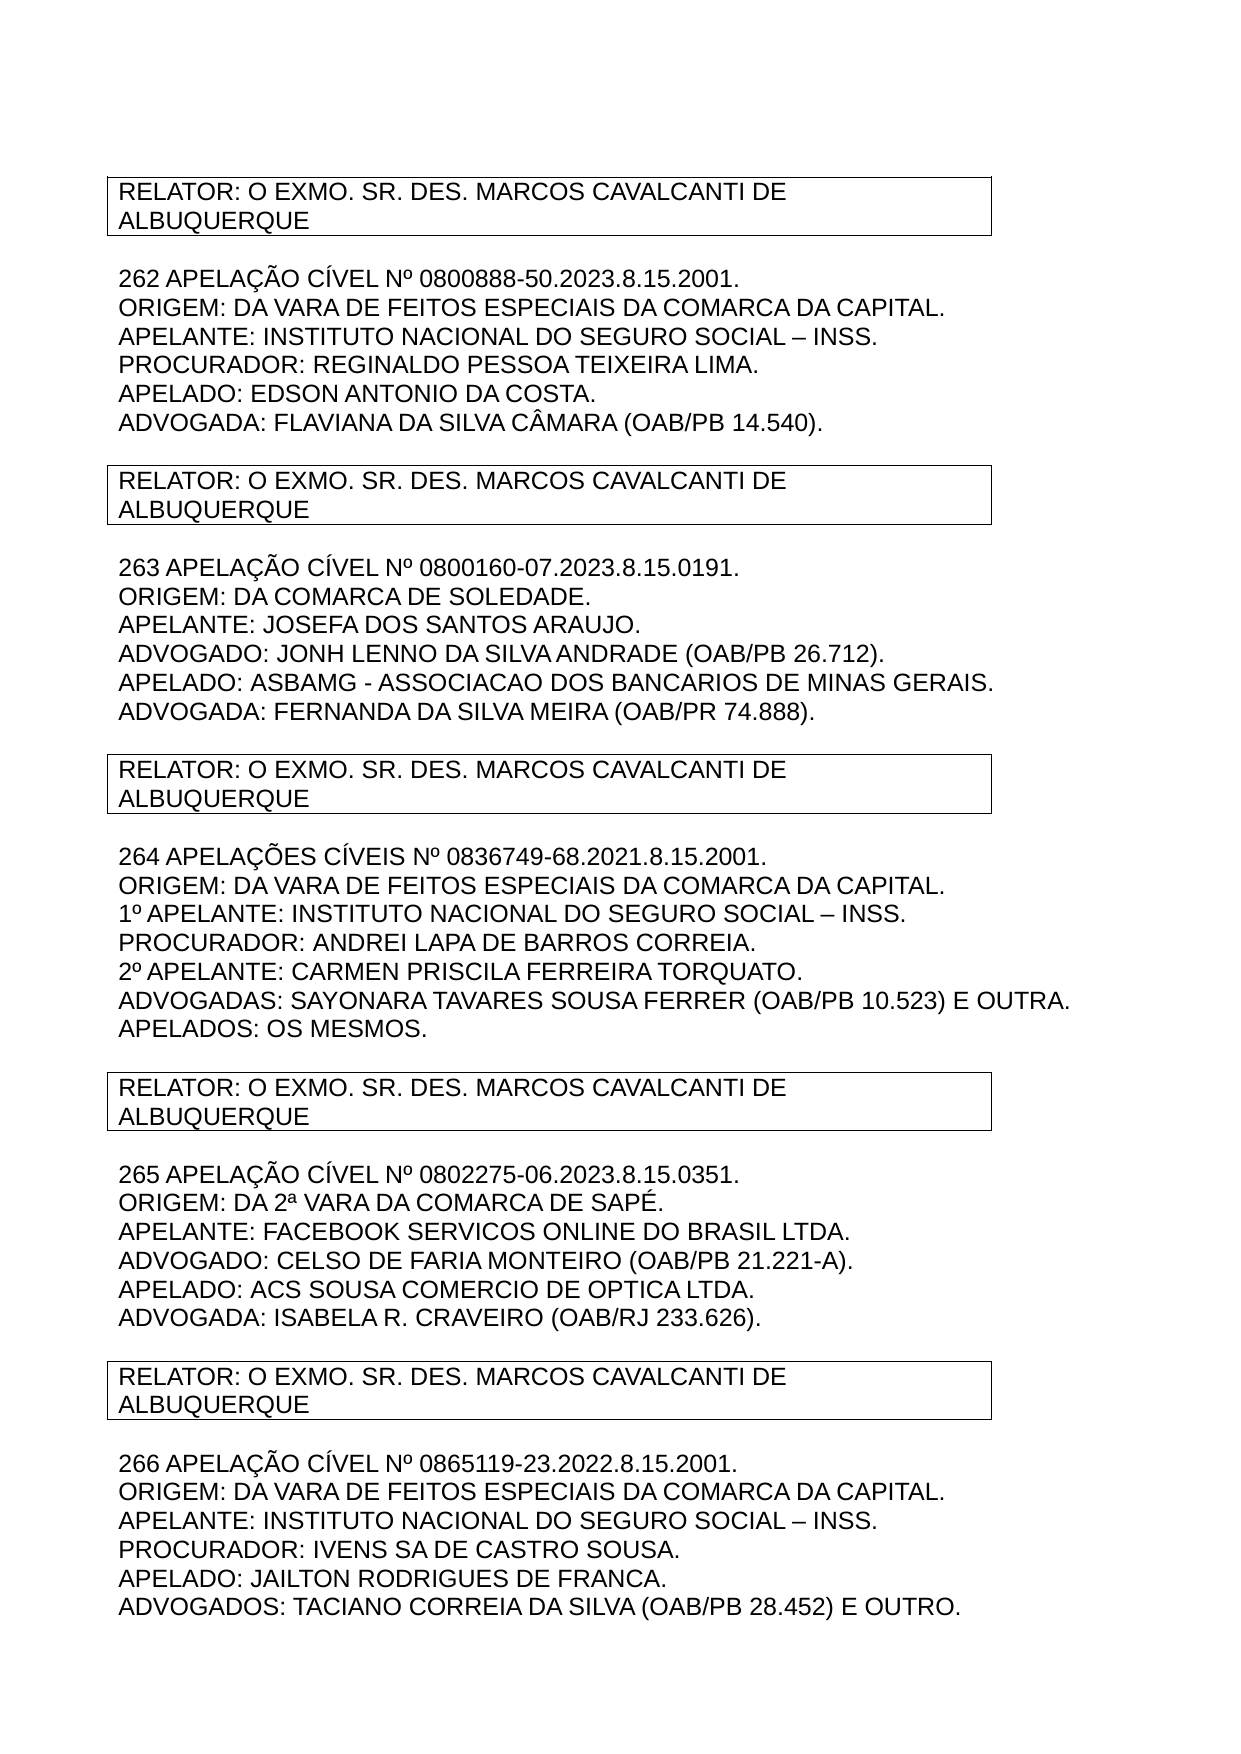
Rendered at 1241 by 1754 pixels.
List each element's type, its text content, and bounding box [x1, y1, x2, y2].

table_header RELATOR: O EXMO. SR. DES. MARCOS CAVALCANTI DE ALBUQUERQUE [108, 755, 991, 812]
text APELADOS: OS MESMOS. [118, 1014, 1122, 1043]
text APELANTE: JOSEFA DOS SANTOS ARAUJO. [118, 611, 1122, 639]
text APELADO: JAILTON RODRIGUES DE FRANCA. [118, 1564, 1122, 1592]
text ADVOGADO: JONH LENNO DA SILVA ANDRADE (OAB/PB 26.712). [118, 639, 1122, 668]
text ADVOGADAS: SAYONARA TAVARES SOUSA FERRER (OAB/PB 10.523) E OUTRA. [118, 986, 1122, 1014]
text APELANTE: FACEBOOK SERVICOS ONLINE DO BRASIL LTDA. [118, 1217, 1122, 1246]
text ORIGEM: DA COMARCA DE SOLEDADE. [118, 582, 1122, 611]
text ADVOGADA: ISABELA R. CRAVEIRO (OAB/RJ 233.626). [118, 1303, 1122, 1332]
text ADVOGADA: FERNANDA DA SILVA MEIRA (OAB/PR 74.888). [118, 697, 1122, 726]
table_header RELATOR: O EXMO. SR. DES. MARCOS CAVALCANTI DE ALBUQUERQUE [108, 1073, 991, 1130]
text ORIGEM: DA VARA DE FEITOS ESPECIAIS DA COMARCA DA CAPITAL. [118, 293, 1122, 322]
text ORIGEM: DA VARA DE FEITOS ESPECIAIS DA COMARCA DA CAPITAL. [118, 871, 1122, 899]
text 1º APELANTE: INSTITUTO NACIONAL DO SEGURO SOCIAL – INSS. [118, 899, 1122, 928]
text PROCURADOR: ANDREI LAPA DE BARROS CORREIA. [118, 928, 1122, 957]
table_header RELATOR: O EXMO. SR. DES. MARCOS CAVALCANTI DE ALBUQUERQUE [108, 466, 991, 523]
text ADVOGADA: FLAVIANA DA SILVA CÂMARA (OAB/PB 14.540). [118, 408, 1122, 437]
table_header RELATOR: O EXMO. SR. DES. MARCOS CAVALCANTI DE ALBUQUERQUE [108, 1362, 991, 1419]
text PROCURADOR: REGINALDO PESSOA TEIXEIRA LIMA. [118, 350, 1122, 379]
text APELANTE: INSTITUTO NACIONAL DO SEGURO SOCIAL – INSS. [118, 322, 1122, 350]
text APELANTE: INSTITUTO NACIONAL DO SEGURO SOCIAL – INSS. [118, 1506, 1122, 1535]
text APELADO: EDSON ANTONIO DA COSTA. [118, 379, 1122, 408]
text PROCURADOR: IVENS SA DE CASTRO SOUSA. [118, 1535, 1122, 1564]
text APELADO: ACS SOUSA COMERCIO DE OPTICA LTDA. [118, 1275, 1122, 1303]
text 264 APELAÇÕES CÍVEIS Nº 0836749-68.2021.8.15.2001. [118, 842, 1122, 871]
text 2º APELANTE: CARMEN PRISCILA FERREIRA TORQUATO. [118, 957, 1122, 986]
text APELADO: ASBAMG - ASSOCIACAO DOS BANCARIOS DE MINAS GERAIS. [118, 668, 1122, 697]
text 266 APELAÇÃO CÍVEL Nº 0865119-23.2022.8.15.2001. [118, 1449, 1122, 1477]
text ADVOGADOS: TACIANO CORREIA DA SILVA (OAB/PB 28.452) E OUTRO. [118, 1592, 1122, 1621]
text ADVOGADO: CELSO DE FARIA MONTEIRO (OAB/PB 21.221-A). [118, 1246, 1122, 1275]
table_header RELATOR: O EXMO. SR. DES. MARCOS CAVALCANTI DE ALBUQUERQUE [108, 178, 991, 234]
text 262 APELAÇÃO CÍVEL Nº 0800888-50.2023.8.15.2001. [118, 264, 1122, 293]
text ORIGEM: DA VARA DE FEITOS ESPECIAIS DA COMARCA DA CAPITAL. [118, 1477, 1122, 1506]
text 263 APELAÇÃO CÍVEL Nº 0800160-07.2023.8.15.0191. [118, 553, 1122, 582]
text ORIGEM: DA 2ª VARA DA COMARCA DE SAPÉ. [118, 1188, 1122, 1217]
text 265 APELAÇÃO CÍVEL Nº 0802275-06.2023.8.15.0351. [118, 1160, 1122, 1188]
